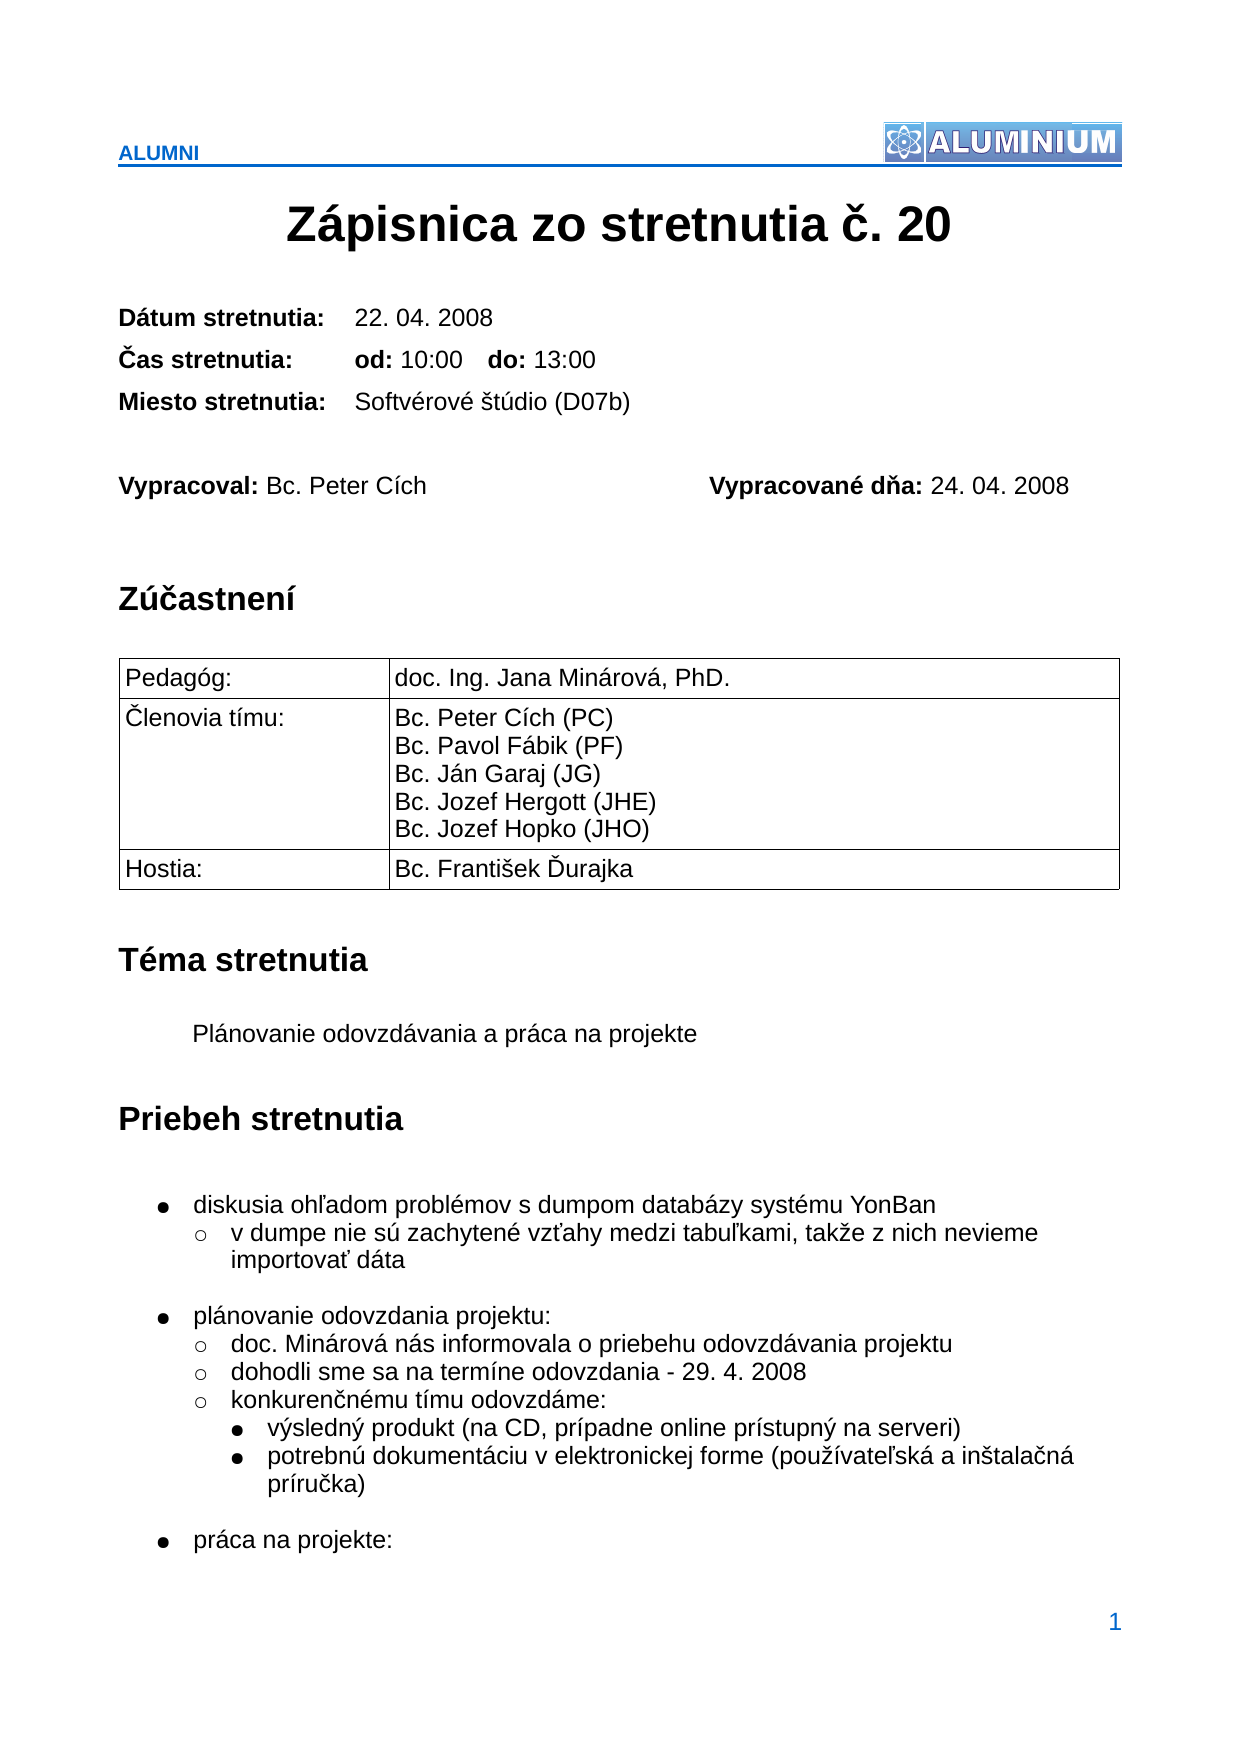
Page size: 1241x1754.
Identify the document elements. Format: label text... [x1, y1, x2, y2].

text Vypracoval: Bc. Peter Cích Vypracované dňa: 24. 04. 2008 [118, 472, 1122, 499]
list práca na projekte: [156, 1525, 1122, 1553]
list v dumpe nie sú zachytené vzťahy medzi tabuľkami, takže z nich nevieme importovať dáta [193, 1218, 1122, 1274]
list diskusia ohľadom problémov s dumpom databázy systému YonBan [156, 1190, 1122, 1218]
table_header Pedagóg: [120, 659, 389, 698]
table_cell Bc. Peter Cích (PC) Bc. Pavol Fábik (PF) Bc. Ján Garaj (JG) Bc. Jozef Hergott (JHE) Bc. Jozef Hopko (JHO) [390, 699, 1119, 849]
table_cell Hostia: [120, 850, 389, 888]
text Dátum stretnutia: 22. 04. 2008 [118, 304, 1122, 332]
subtitle Téma stretnutia [118, 941, 1122, 979]
list doc. Minárová nás informovala o priebehu odovzdávania projektu [193, 1330, 1122, 1358]
subtitle Zúčastnení [118, 580, 1122, 618]
subtitle Priebeh stretnutia [118, 1100, 1122, 1138]
list plánovanie odovzdania projektu: [156, 1302, 1122, 1330]
text Zápisnica zo stretnutia č. 20 [118, 196, 1122, 252]
table_header doc. Ing. Jana Minárová, PhD. [390, 659, 1119, 698]
list konkurenčnému tímu odovzdáme: [193, 1386, 1122, 1414]
list výsledný produkt (na CD, prípadne online prístupný na serveri) [229, 1414, 1122, 1442]
table_cell Členovia tímu: [120, 699, 389, 849]
list potrebnú dokumentáciu v elektronickej forme (používateľská a inštalačná príručka) [229, 1442, 1122, 1497]
text Miesto stretnutia: Softvérové štúdio (D07b) [118, 388, 1122, 416]
table_cell Bc. František Ďurajka [390, 850, 1119, 888]
text Plánovanie odovzdávania a práca na projekte [118, 1019, 1122, 1047]
list dohodli sme sa na termíne odovzdania - 29. 4. 2008 [193, 1358, 1122, 1386]
text Čas stretnutia: od: 10:00 do: 13:00 [118, 346, 1122, 374]
